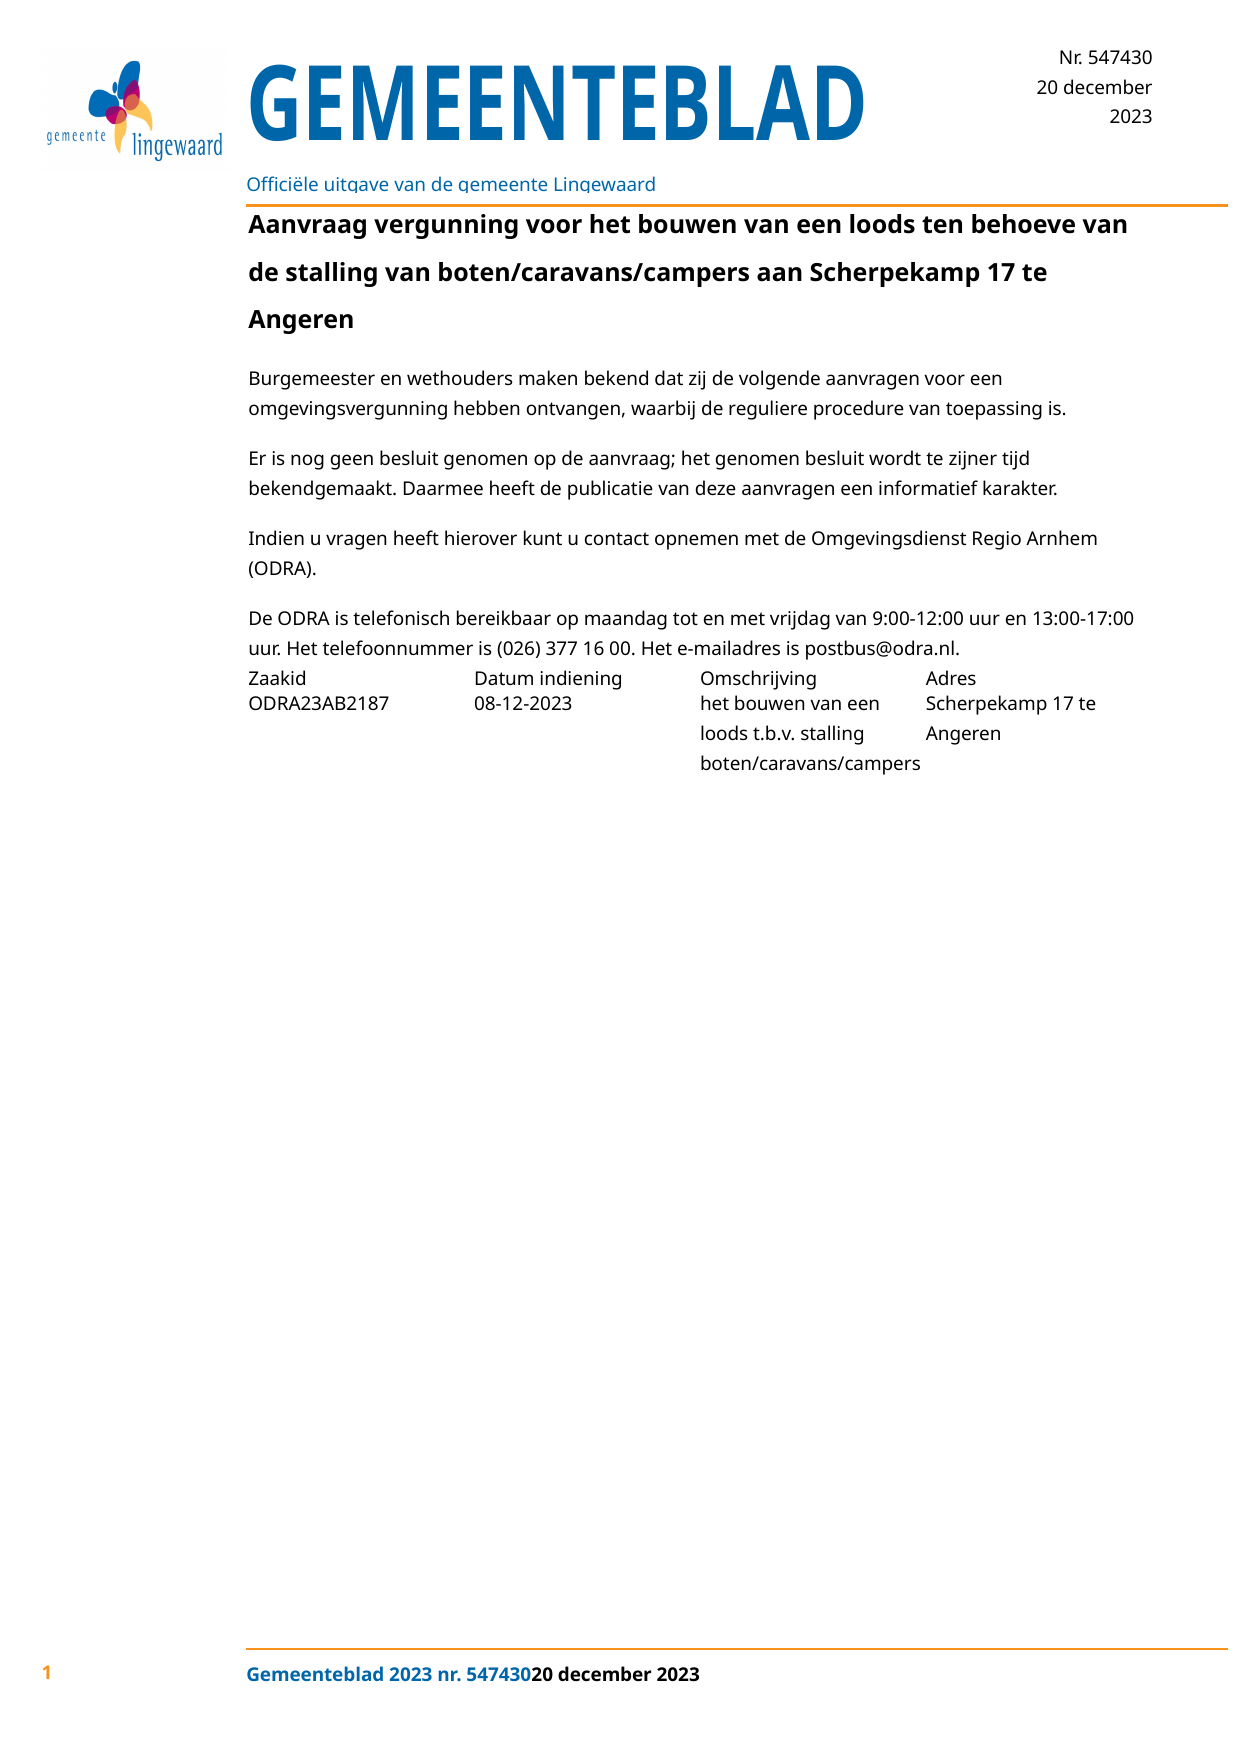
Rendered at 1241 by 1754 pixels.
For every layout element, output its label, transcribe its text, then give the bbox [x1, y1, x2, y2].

text Indien u vragen heeft hierover kunt u contact opnemen met de Omgevingsdienst Regio Arnhem (ODRA). [248, 526, 1152, 581]
table_header Adres [926, 665, 1152, 691]
picture [41, 47, 231, 172]
table_cell het bouwen van een loods t.b.v. stalling boten/caravans/campers [700, 691, 926, 775]
text De ODRA is telefonisch bereikbaar op maandag tot en met vrijdag van 9:00-12:00 uur en 13:00-17:00 uur. Het telefoonnummer is (026) 377 16 00. Het e-mailadres is postbus@odra.nl. [248, 606, 1152, 661]
text Burgemeester en wethouders maken bekend dat zij de volgende aanvragen voor een omgevingsvergunning hebben ontvangen, waarbij de reguliere procedure van toepassing is. [248, 366, 1152, 421]
table_header Datum indiening [474, 665, 700, 691]
table_header Zaakid [248, 665, 474, 691]
table_header Omschrijving [700, 665, 926, 691]
table_cell 08-12-2023 [474, 691, 700, 775]
text Aanvraag vergunning voor het bouwen van een loods ten behoeve van de stalling van boten/caravans/campers aan Scherpekamp 17 te Angeren [248, 207, 1152, 336]
table_cell Scherpekamp 17 te Angeren [926, 691, 1152, 775]
table_cell ODRA23AB2187 [248, 691, 474, 775]
text Er is nog geen besluit genomen op de aanvraag; het genomen besluit wordt te zijner tijd bekendgemaakt. Daarmee heeft de publicatie van deze aanvragen een informatief karakter. [248, 446, 1152, 501]
